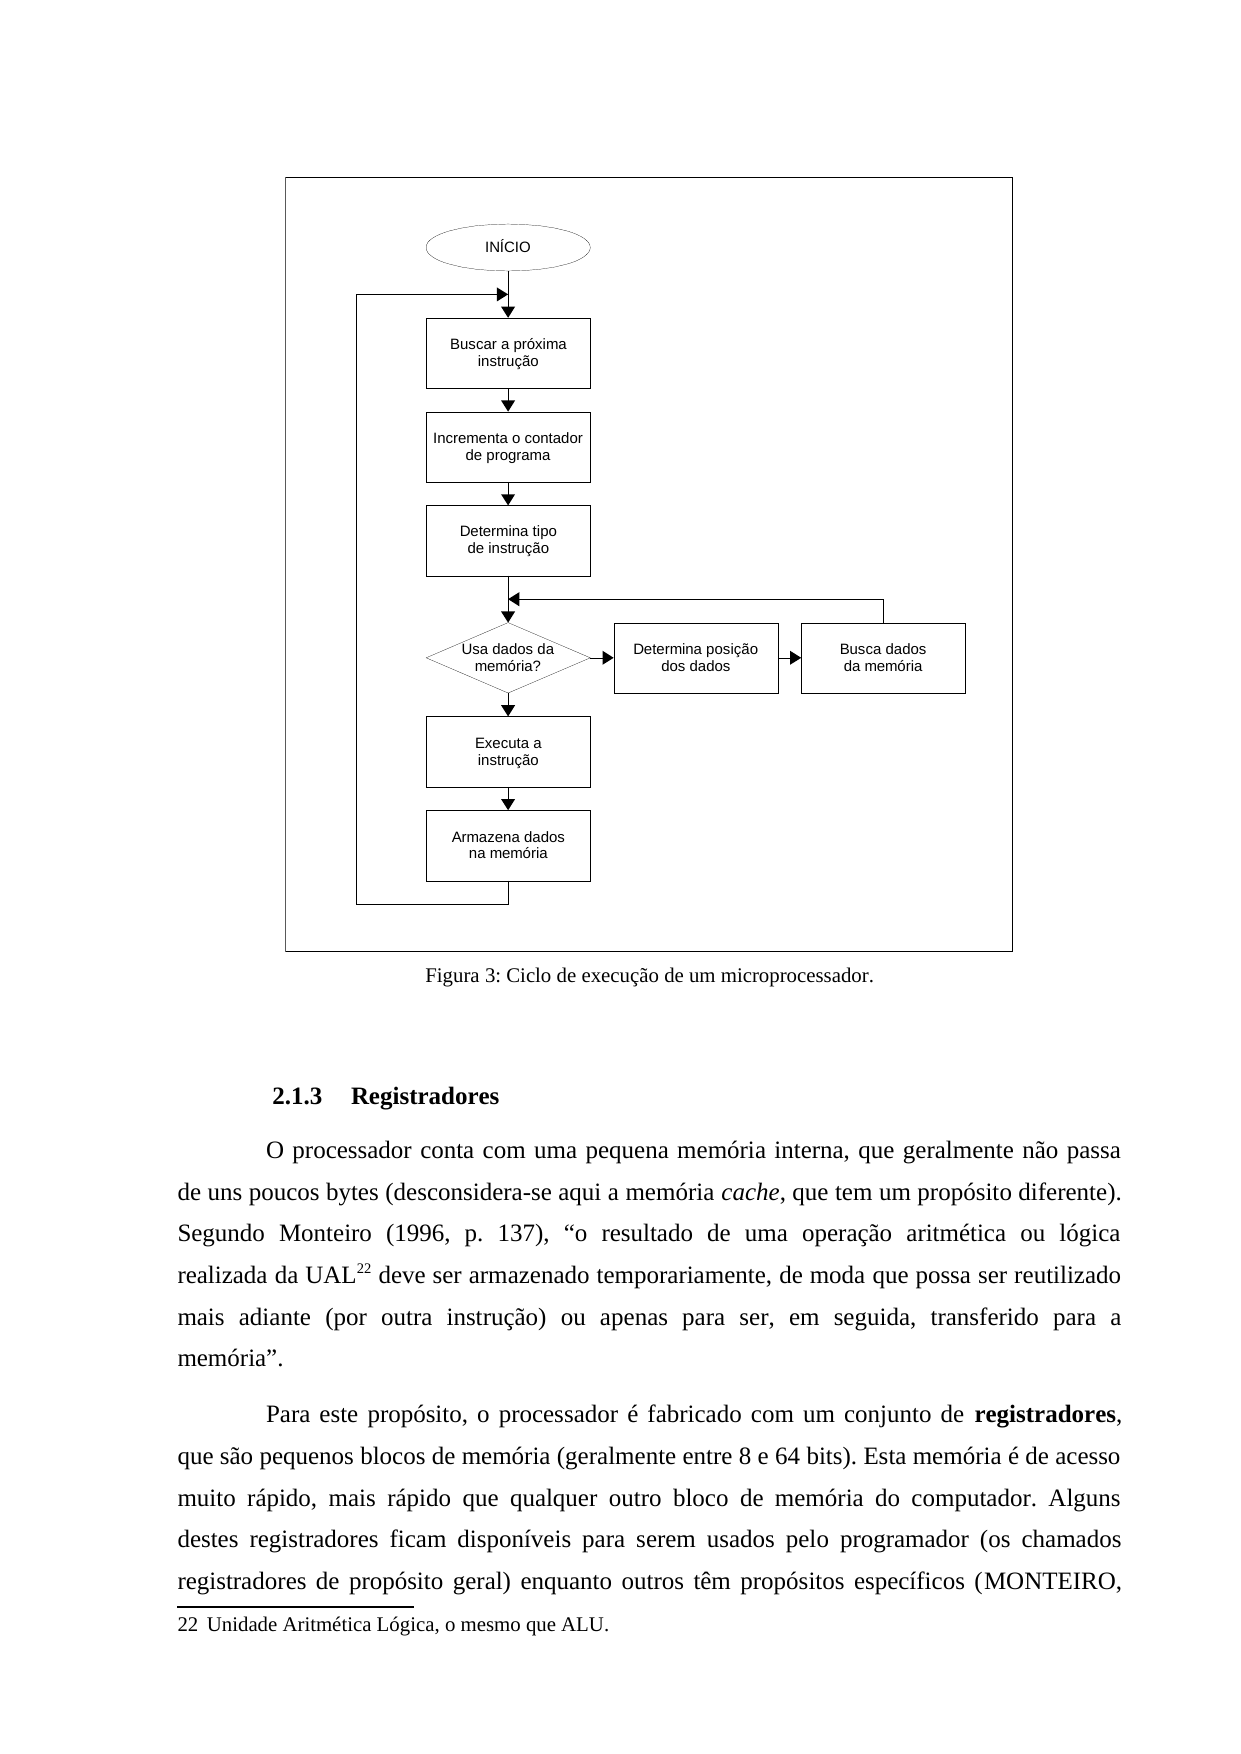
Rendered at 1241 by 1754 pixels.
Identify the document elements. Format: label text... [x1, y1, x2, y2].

text Figura 3: Ciclo de execução de um microprocessador. [285, 190, 1014, 987]
text O processador conta com uma pequena memória interna, que geralmente não passa de uns poucos bytes (desconsidera-se aqui a memória cache, que tem um propósito diferente). Segundo Monteiro (1996, p. 137), “o resultado de uma operação aritmética ou lógica realizada da UAL deve ser armazenado temporariamente, de moda que possa ser reutilizado mais adiante (por outra instrução) ou apenas para ser, em seguida, transferido para a memória”. [177, 1136, 1122, 1372]
text Para este propósito, o processador é fabricado com um conjunto de registradores, que são pequenos blocos de memória (geralmente entre 8 e 64 bits). Esta memória é de acesso muito rápido, mais rápido que qualquer outro bloco de memória do computador. Alguns destes registradores ficam disponíveis para serem usados pelo programador (os chamados registradores de propósito geral) enquanto outros têm propósitos específicos (MONTEIRO, [177, 1401, 1122, 1594]
subtitle Registradores [177, 1082, 1122, 1110]
text Unidade Aritmética Lógica, o mesmo que ALU. [177, 1613, 1122, 1636]
